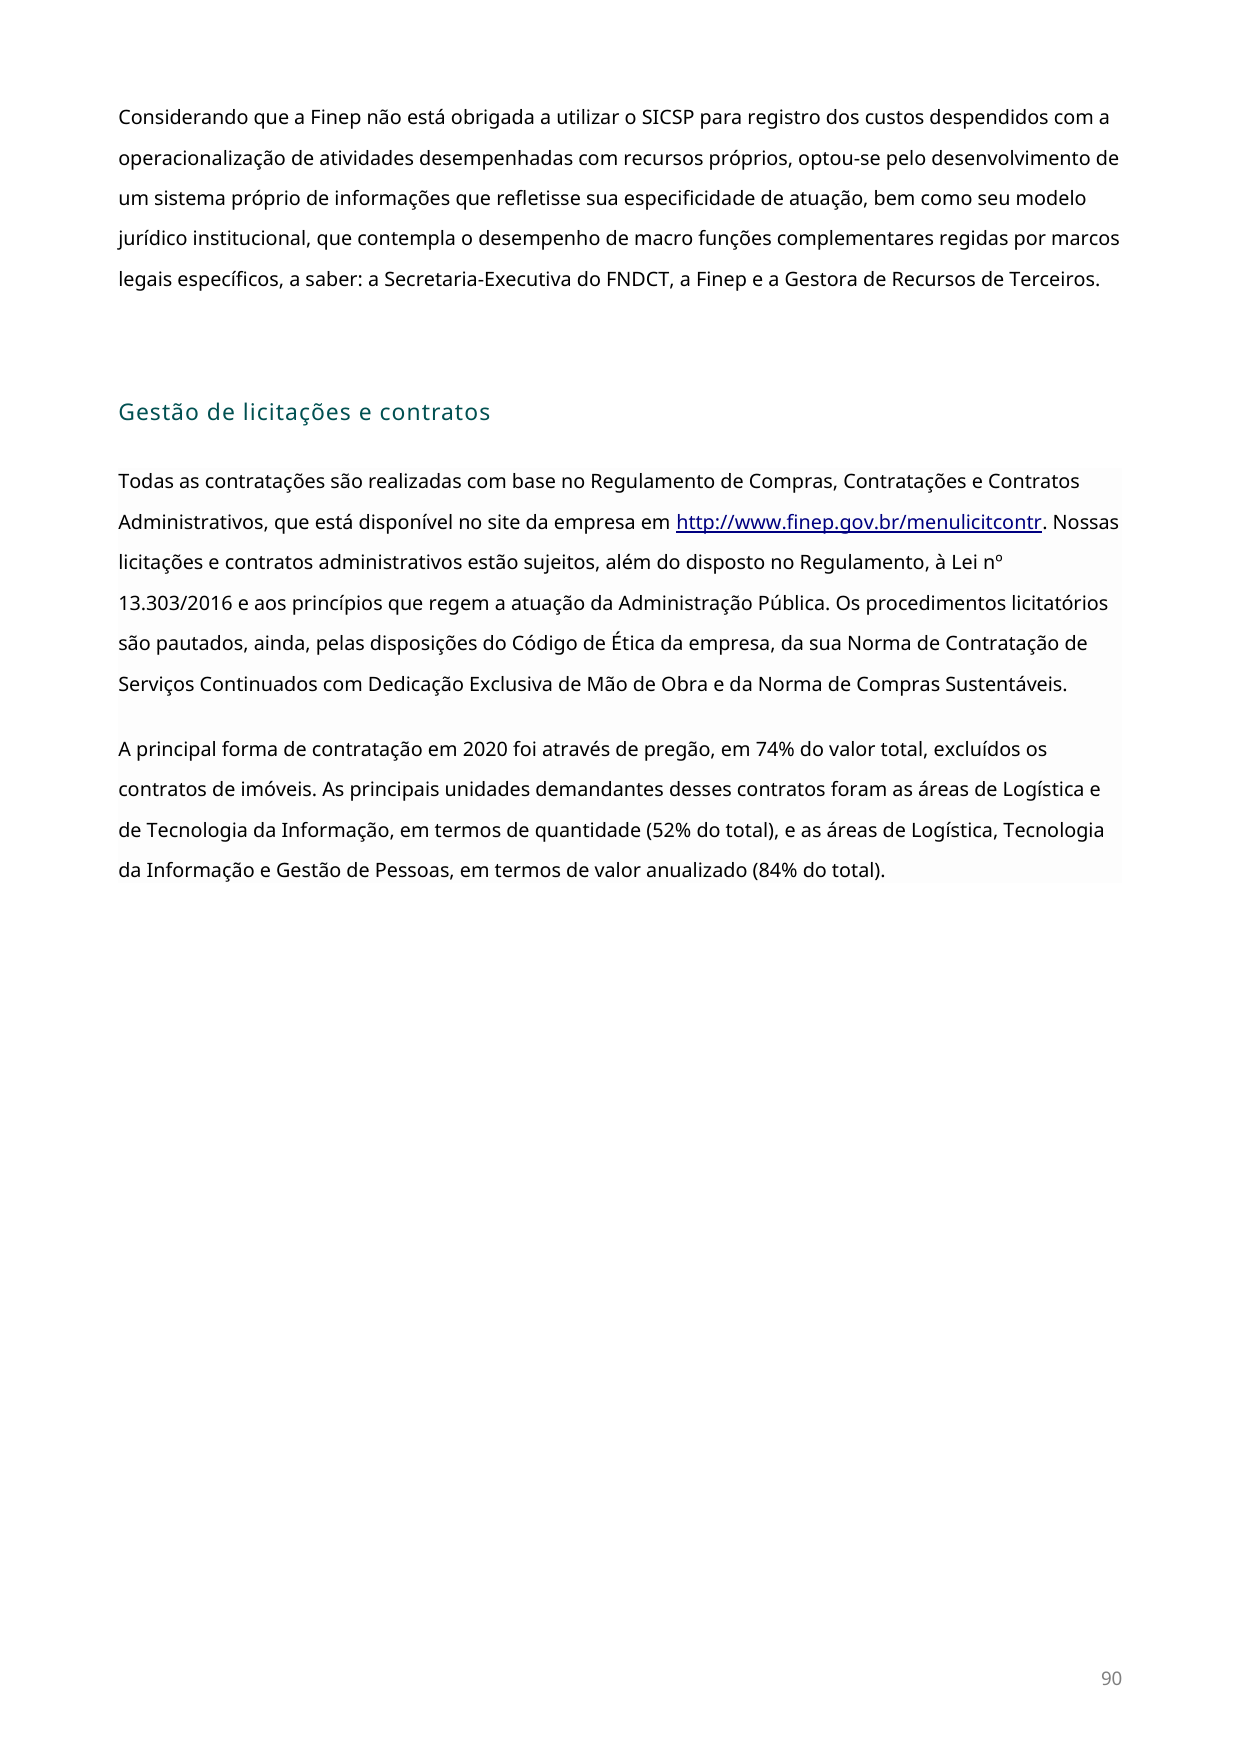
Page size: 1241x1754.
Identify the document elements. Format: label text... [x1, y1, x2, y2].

text Todas as contratações são realizadas com base no Regulamento de Compras, Contratações e Contratos Administrativos, que está disponível no site da empresa em http://www.finep.gov.br/menulicitcontr. Nossas licitações e contratos administrativos estão sujeitos, além do disposto no Regulamento, à Lei nº 13.303/2016 e aos princípios que regem a atuação da Administração Pública. Os procedimentos licitatórios são pautados, ainda, pelas disposições do Código de Ética da empresa, da sua Norma de Contratação de Serviços Continuados com Dedicação Exclusiva de Mão de Obra e da Norma de Compras Sustentáveis. [118, 468, 1122, 697]
subtitle Gestão de licitações e contratos [118, 396, 1122, 427]
text Considerando que a Finep não está obrigada a utilizar o SICSP para registro dos custos despendidos com a operacionalização de atividades desempenhadas com recursos próprios, optou-se pelo desenvolvimento de um sistema próprio de informações que refletisse sua especificidade de atuação, bem como seu modelo jurídico institucional, que contempla o desempenho de macro funções complementares regidas por marcos legais específicos, a saber: a Secretaria-Executiva do FNDCT, a Finep e a Gestora de Recursos de Terceiros. [118, 103, 1122, 292]
text A principal forma de contratação em 2020 foi através de pregão, em 74% do valor total, excluídos os contratos de imóveis. As principais unidades demandantes desses contratos foram as áreas de Logística e de Tecnologia da Informação, em termos de quantidade (52% do total), e as áreas de Logística, Tecnologia da Informação e Gestão de Pessoas, em termos de valor anualizado (84% do total). [118, 735, 1122, 883]
